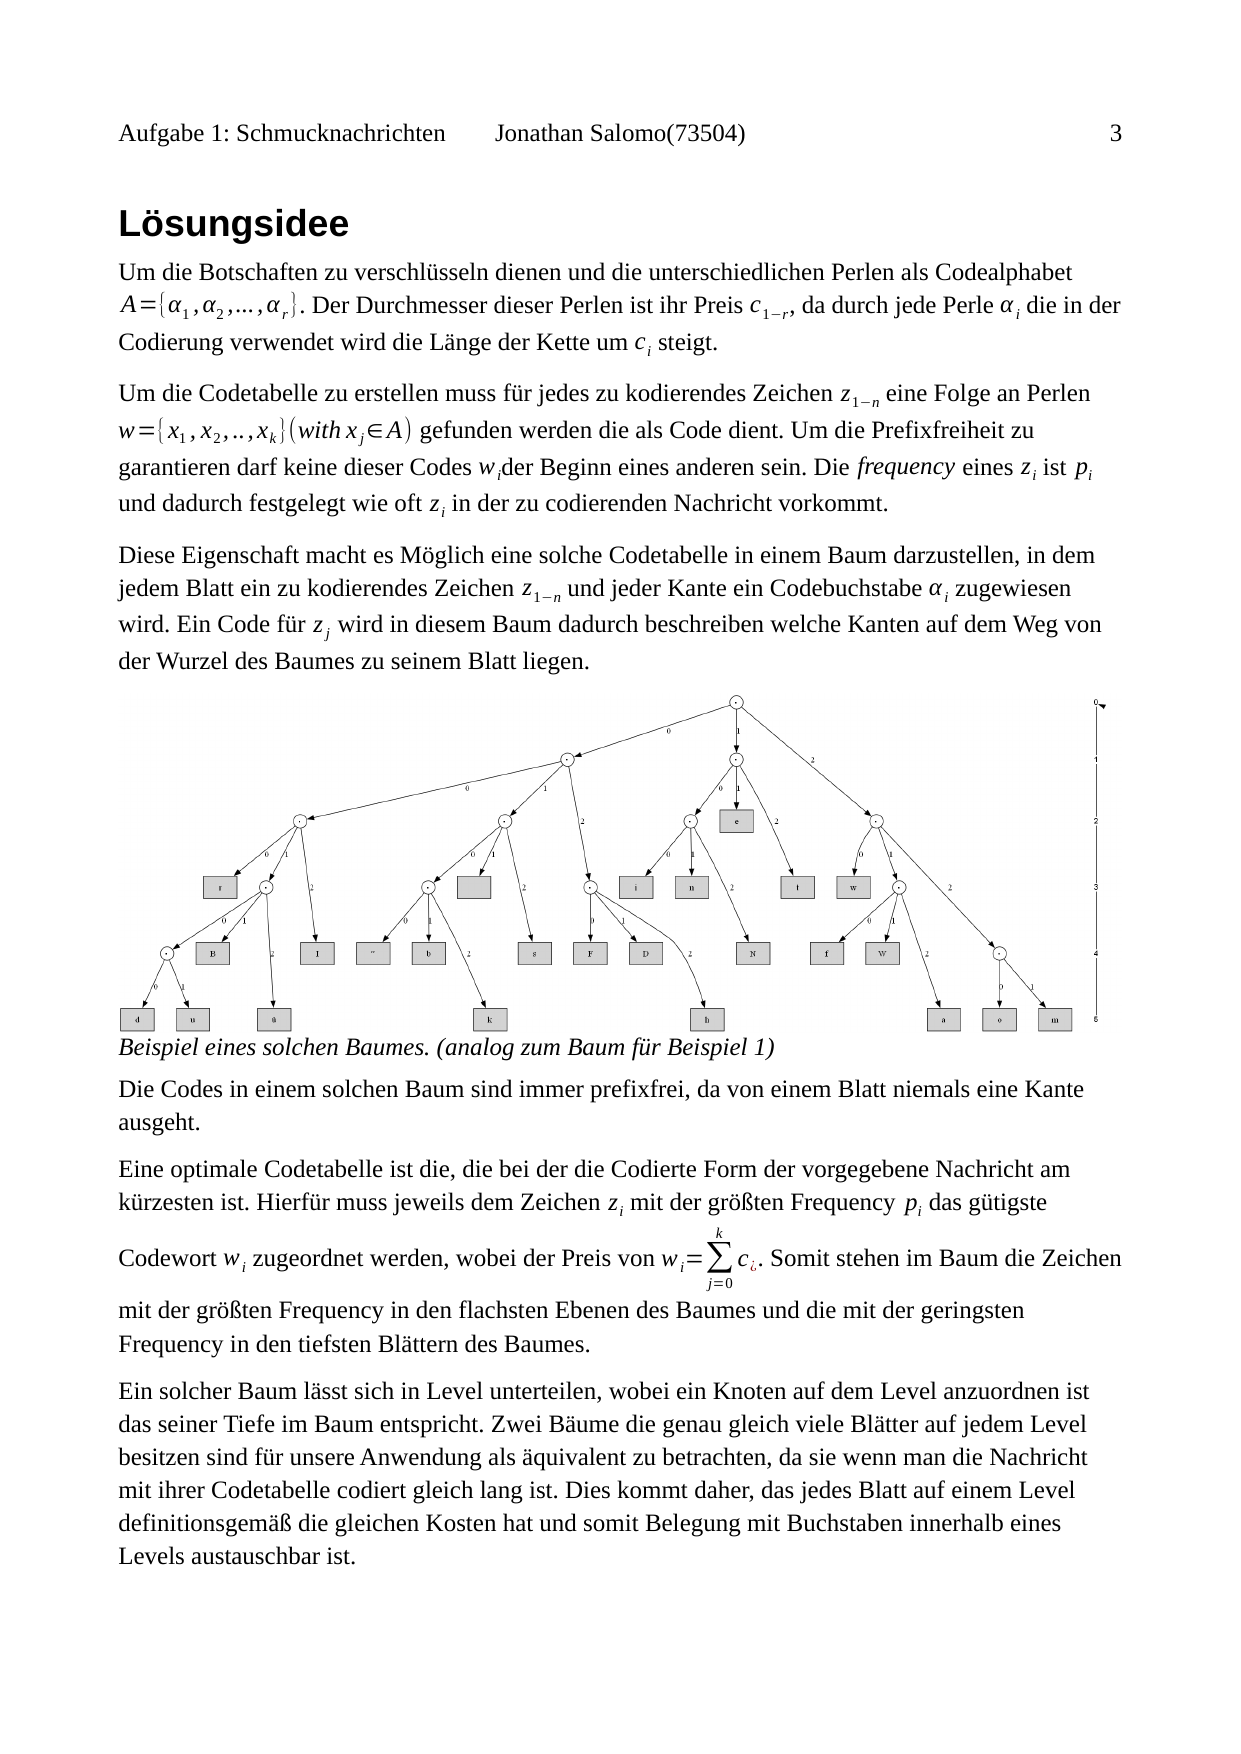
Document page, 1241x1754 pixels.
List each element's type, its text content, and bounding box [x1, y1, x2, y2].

subtitle Lösungsidee [118, 201, 1122, 244]
text Diese Eigenschaft macht es Möglich eine solche Codetabelle in einem Baum darzustellen, in dem jedem Blatt ein zu kodierendes Zeichen und jeder Kante ein Codebuchstabe zugewiesen wird. Ein Code für wird in diesem Baum dadurch beschreiben welche Kanten auf dem Weg von der Wurzel des Baumes zu seinem Blatt liegen. [118, 540, 1122, 675]
picture [118, 693, 1123, 1033]
text Eine optimale Codetabelle ist die, die bei der die Codierte Form der vorgegebene Nachricht am kürzesten ist. Hierfür muss jeweils dem Zeichen mit der größten Frequency das gütigste Codewort zugeordnet werden, wobei der Preis von . Somit stehen im Baum die Zeichen mit der größten Frequency in den flachsten Ebenen des Baumes und die mit der geringsten Frequency in den tiefsten Blättern des Baumes. [118, 1154, 1122, 1357]
text Um die Codetabelle zu erstellen muss für jedes zu kodierendes Zeichen eine Folge an Perlen gefunden werden die als Code dient. Um die Prefixfreiheit zu garantieren darf keine dieser Codes der Beginn eines anderen sein. Die eines ist und dadurch festgelegt wie oft in der zu codierenden Nachricht vorkommt. [118, 378, 1122, 521]
text Beispiel eines solchen Baumes. (analog zum Baum für Beispiel 1) [118, 1033, 1122, 1061]
text Ein solcher Baum lässt sich in Level unterteilen, wobei ein Knoten auf dem Level anzuordnen ist das seiner Tiefe im Baum entspricht. Zwei Bäume die genau gleich viele Blätter auf jedem Level besitzen sind für unsere Anwendung als äquivalent zu betrachten, da sie wenn man die Nachricht mit ihrer Codetabelle codiert gleich lang ist. Dies kommt daher, das jedes Blatt auf einem Level definitionsgemäß die gleichen Kosten hat und somit Belegung mit Buchstaben innerhalb eines Levels austauschbar ist. [118, 1376, 1122, 1570]
text Die Codes in einem solchen Baum sind immer prefixfrei, da von einem Blatt niemals eine Kante ausgeht. [118, 1074, 1122, 1135]
text Um die Botschaften zu verschlüsseln dienen und die unterschiedlichen Perlen als Codealphabet . Der Durchmesser dieser Perlen ist ihr Preis , da durch jede Perle die in der Codierung verwendet wird die Länge der Kette um steigt. [118, 257, 1122, 359]
